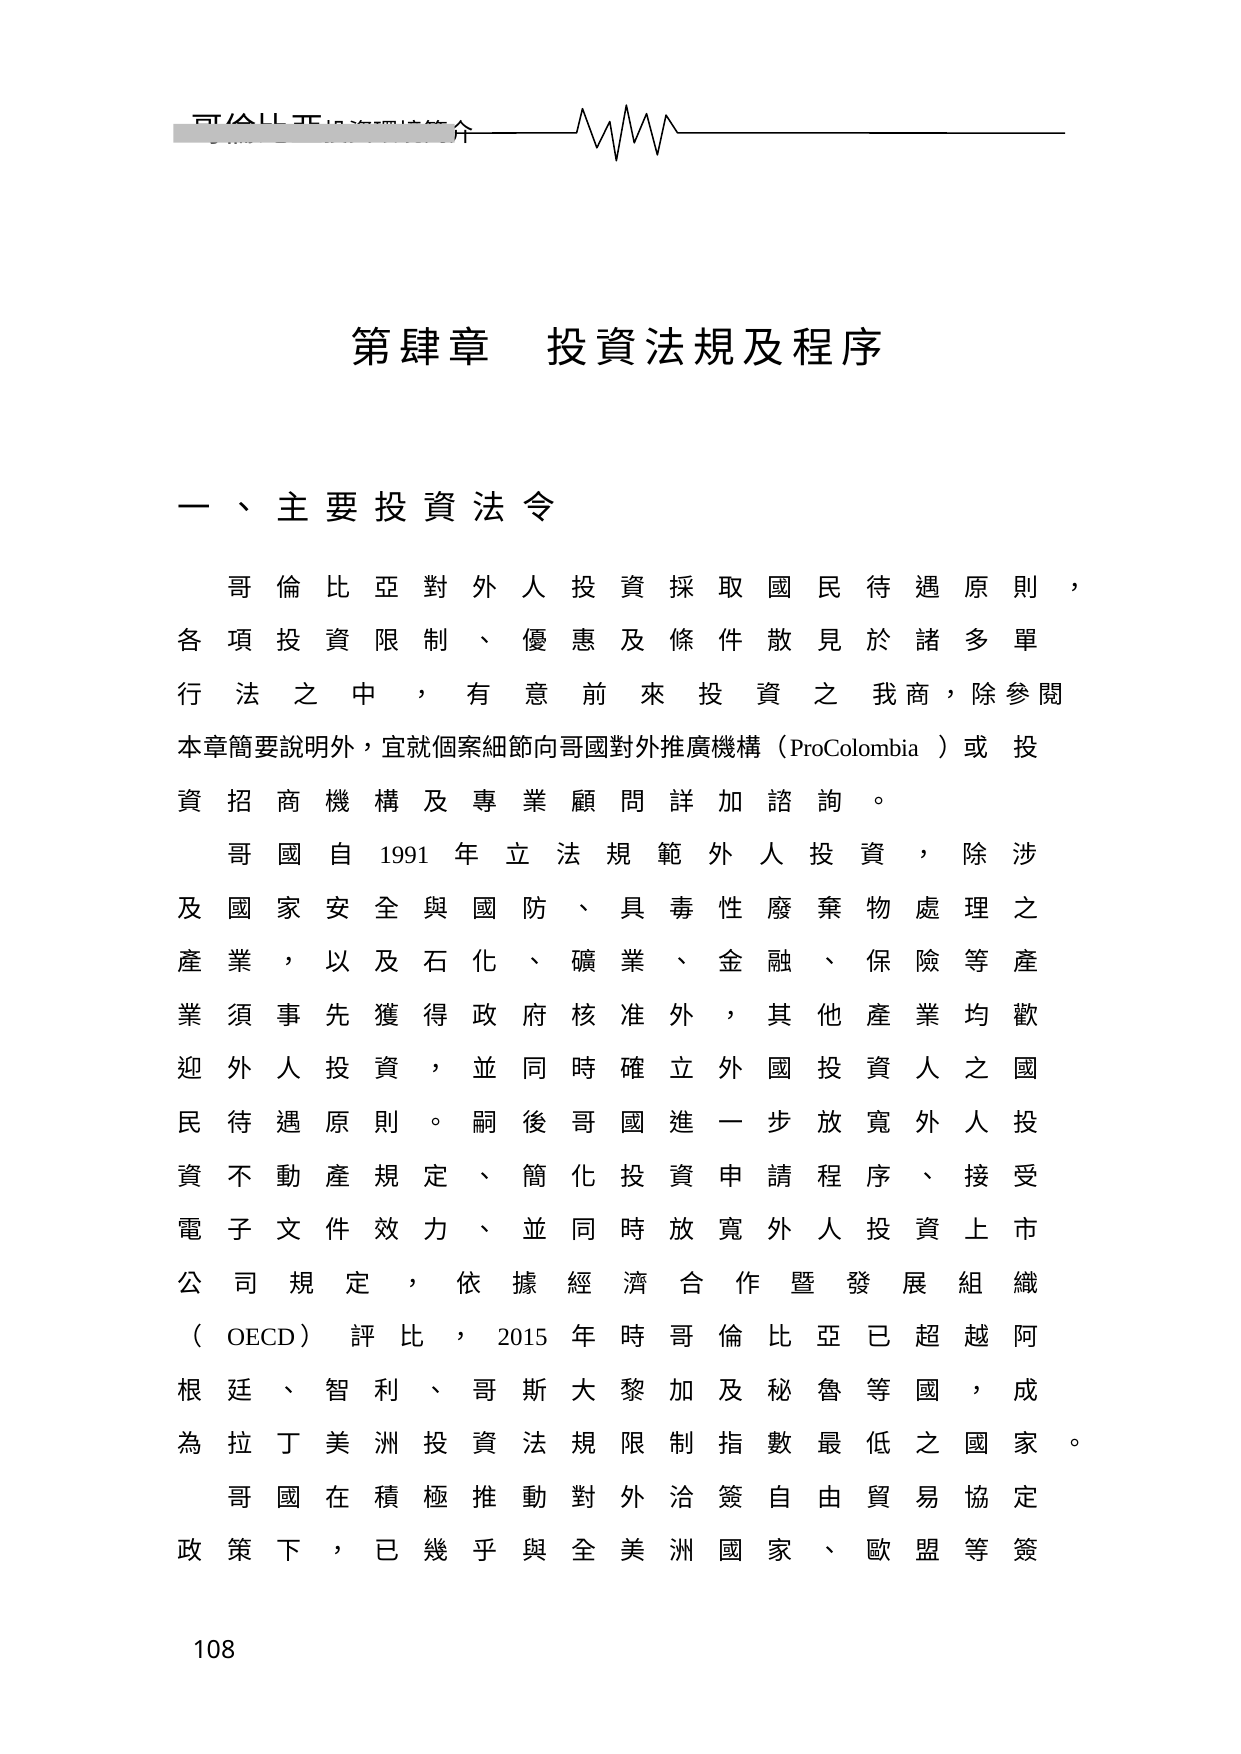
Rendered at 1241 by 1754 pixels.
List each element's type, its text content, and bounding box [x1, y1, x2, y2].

text 第肆章 投資法規及程序 [178, 291, 1063, 398]
text 哥國自1991年立法規範外人投資，除涉及國家安全與國防、具毒性廢棄物處理之產業，以及石化、礦業、金融、保險等產業須事先獲得政府核准外，其他產業均歡迎外人投資，並同時確立外國投資人之國民待遇原則。嗣後哥國進一步放寬外人投資不動產規定、簡化投資申請程序、接受電子文件效力、並同時放寬外人投資上市公司規定，依據經濟合作暨發展組織（OECD）評比，2015年時哥倫比亞已超越阿根廷、智利、哥斯大黎加及秘魯等國，成為拉丁美洲投資法規限制指數最低之國家。 [178, 826, 1063, 1469]
text 一、主要投資法令 [178, 478, 1063, 532]
text 哥國在積極推動對外洽簽自由貿易協定政策下，已幾乎與全美洲國家、歐盟等簽 [178, 1469, 1063, 1576]
text 哥倫比亞對外人投資採取國民待遇原則，各項投資限制、優惠及條件散見於諸多單行法之中，有意前來投資之我商，除參閱本章簡要說明外，宜就個案細節向哥國對外推廣機構（ProColombia）或投資招商機構及專業顧問詳加諮詢。 [178, 558, 1063, 826]
